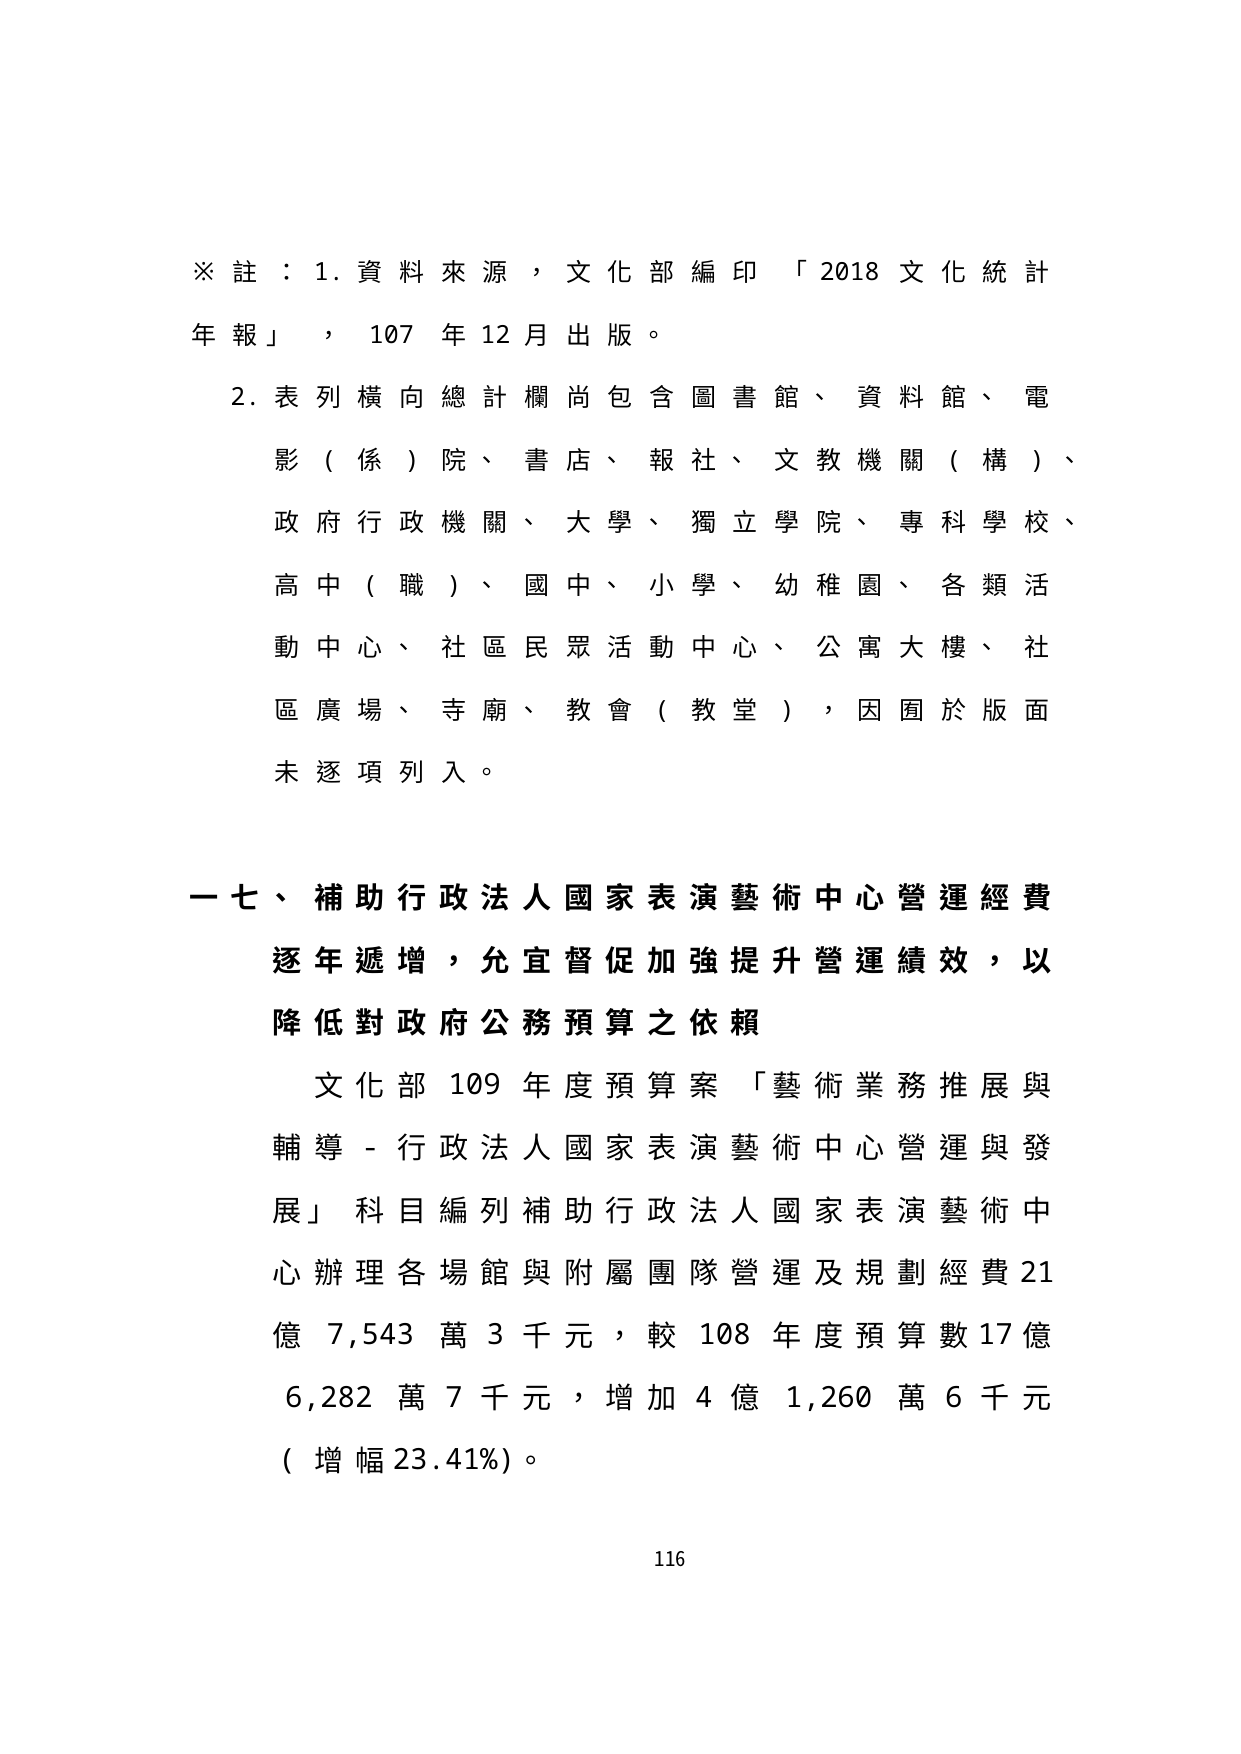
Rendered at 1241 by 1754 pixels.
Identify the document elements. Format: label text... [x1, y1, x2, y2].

text 一七、補助行政法人國家表演藝術中心營運經費逐年遞增，允宜督促加強提升營運績效，以降低對政府公務預算之依賴 [183, 854, 1058, 1042]
text 2.表列橫向總計欄尚包含圖書館、資料館、電影(係)院、書店、報社、文教機關(構)、政府行政機關、大學、獨立學院、專科學校、高中(職)、國中、小學、幼稚園、各類活動中心、社區民眾活動中心、公寓大樓、社區廣場、寺廟、教會(教堂)，因囿於版面未逐項列入。 [210, 354, 1058, 792]
text ※註：1.資料來源，文化部編印「2018文化統計年報」，107年12月出版。 [137, 229, 1058, 354]
text 文化部109年度預算案「藝術業務推展與輔導-行政法人國家表演藝術中心營運與發展」科目編列補助行政法人國家表演藝術中心辦理各場館與附屬團隊營運及規劃經費21億7,543萬3千元，較108年度預算數17億6,282萬7千元，增加4億1,260萬6千元(增幅23.41%)。 [242, 1042, 1058, 1479]
